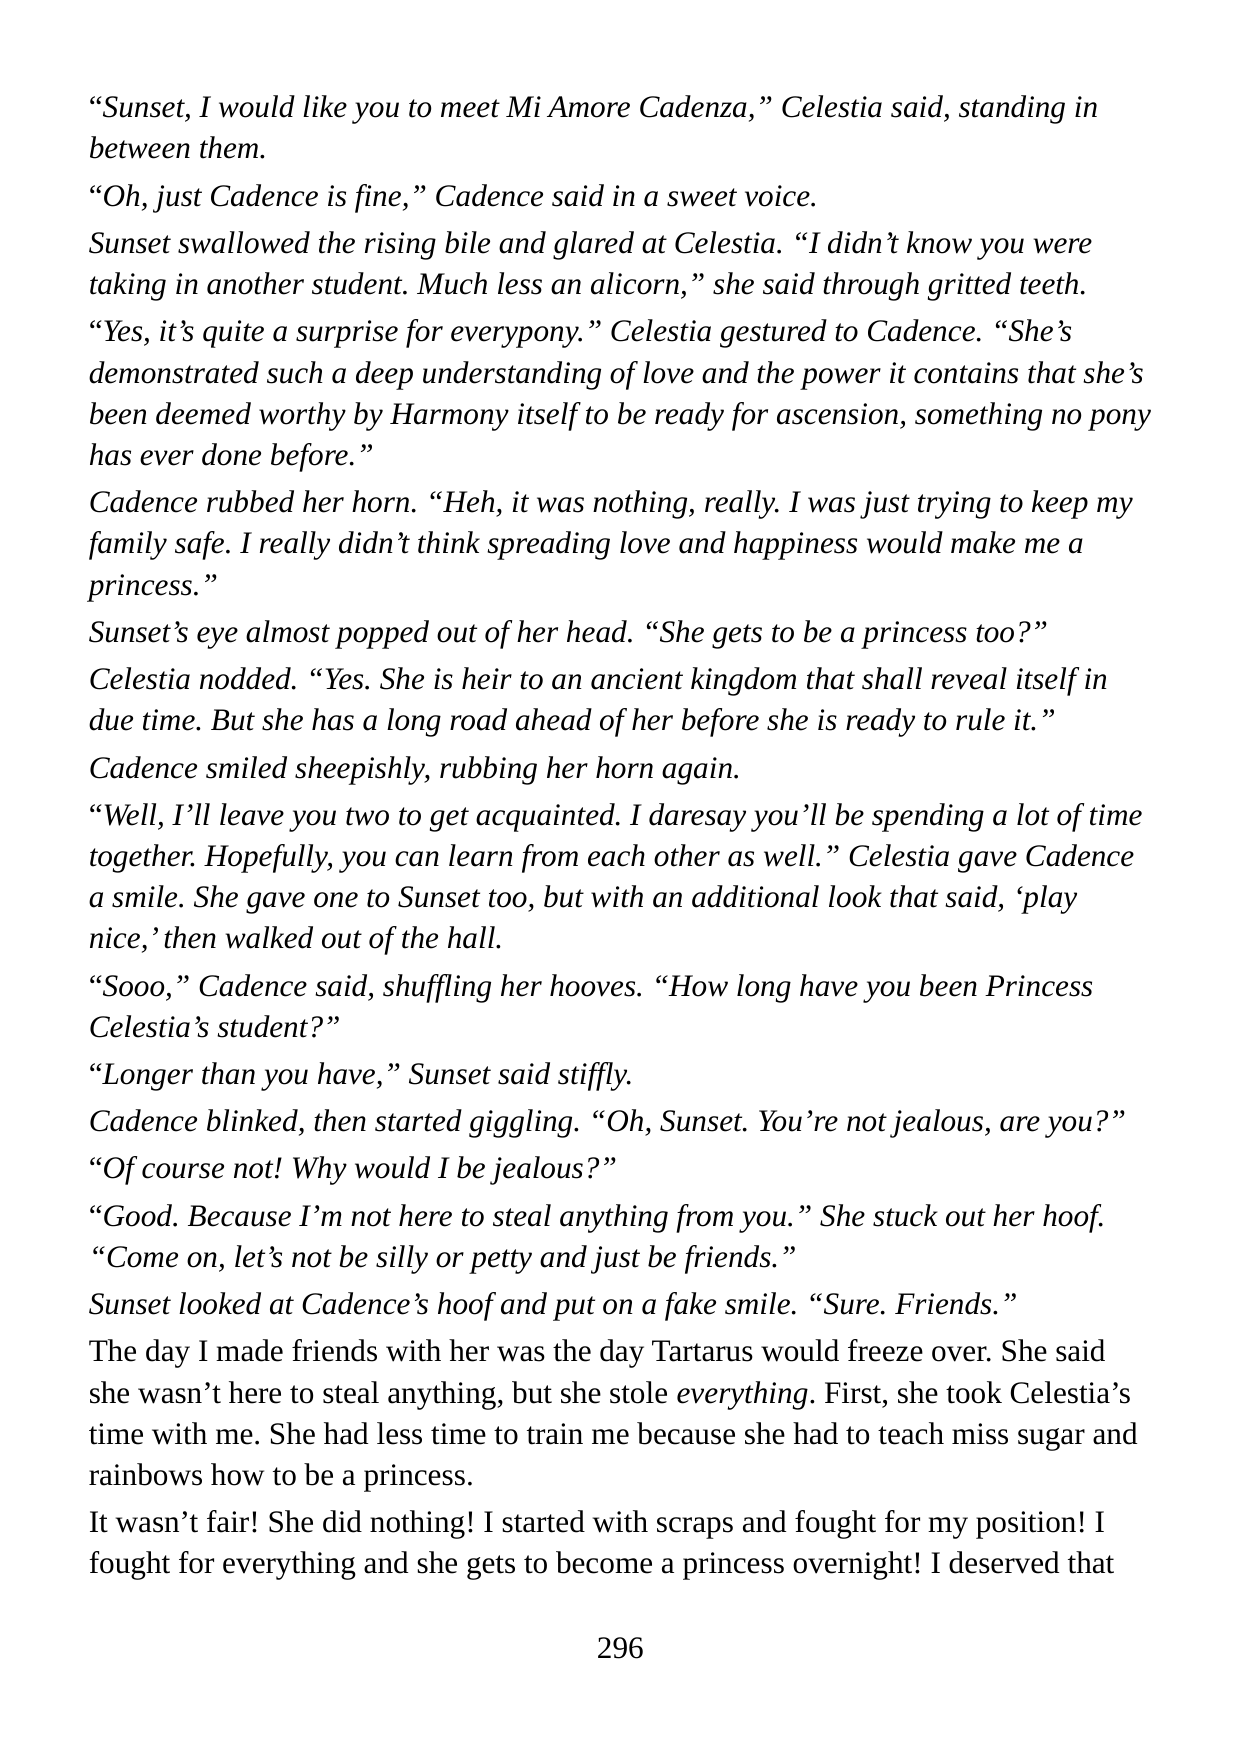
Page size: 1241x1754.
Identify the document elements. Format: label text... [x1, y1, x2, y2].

text “Yes, it’s quite a surprise for everypony.” Celestia gestured to Cadence. “She’s demonstrated such a deep understanding of love and the power it contains that she’s been deemed worthy by Harmony itself to be ready for ascension, something no pony has ever done before.” [88, 313, 1152, 472]
text “Sooo,” Cadence said, shuffling her hooves. “How long have you been Princess Celestia’s student?” [88, 967, 1152, 1044]
text “Longer than you have,” Sunset said stiffly. [88, 1055, 1152, 1091]
text “Of course not! Why would I be jealous?” [88, 1150, 1152, 1186]
text Sunset swallowed the rising bile and glared at Celestia. “I didn’t know you were taking in another student. Much less an alicorn,” she said through gritted teeth. [88, 224, 1152, 301]
text “Well, I’ll leave you two to get acquainted. I daresay you’ll be spending a lot of time together. Hopefully, you can learn from each other as well.” Celestia gave Cadence a smile. She gave one to Sunset too, but with an additional look that said, ‘play nice,’ then walked out of the hall. [88, 796, 1152, 956]
text Cadence blinked, then started giggling. “Oh, Sunset. You’re not jealous, are you?” [88, 1103, 1152, 1138]
text Sunset looked at Cadence’s hoof and put on a fake smile. “Sure. Friends.” [88, 1285, 1152, 1321]
text “Sunset, I would like you to meet Mi Amore Cadenza,” Celestia said, standing in between them. [88, 88, 1152, 166]
text It wasn’t fair! She did nothing! I started with scraps and fought for my position! I fought for everything and she gets to become a princess overnight! I deserved that [88, 1503, 1152, 1581]
text “Good. Because I’m not here to steal anything from you.” She stuck out her hoof. “Come on, let’s not be silly or petty and just be friends.” [88, 1197, 1152, 1274]
text The day I made friends with her was the day Tartarus would freeze over. She said she wasn’t here to steal anything, but she stole everything. First, she took Celestia’s time with me. She had less time to train me because she had to teach miss sugar and rainbows how to be a princess. [88, 1333, 1152, 1492]
text “Oh, just Cadence is fine,” Cadence said in a sweet voice. [88, 177, 1152, 213]
text Celestia nodded. “Yes. She is heir to an ancient kingdom that shall reveal itself in due time. But she has a long road ahead of her before she is ready to rule it.” [88, 660, 1152, 738]
text Cadence smiled sheepishly, rubbing her horn again. [88, 749, 1152, 785]
text Sunset’s eye almost popped out of her head. “She gets to be a princess too?” [88, 613, 1152, 649]
text Cadence rubbed her horn. “Heh, it was nothing, really. I was just trying to keep my family safe. I really didn’t think spreading love and happiness would make me a princess.” [88, 483, 1152, 602]
